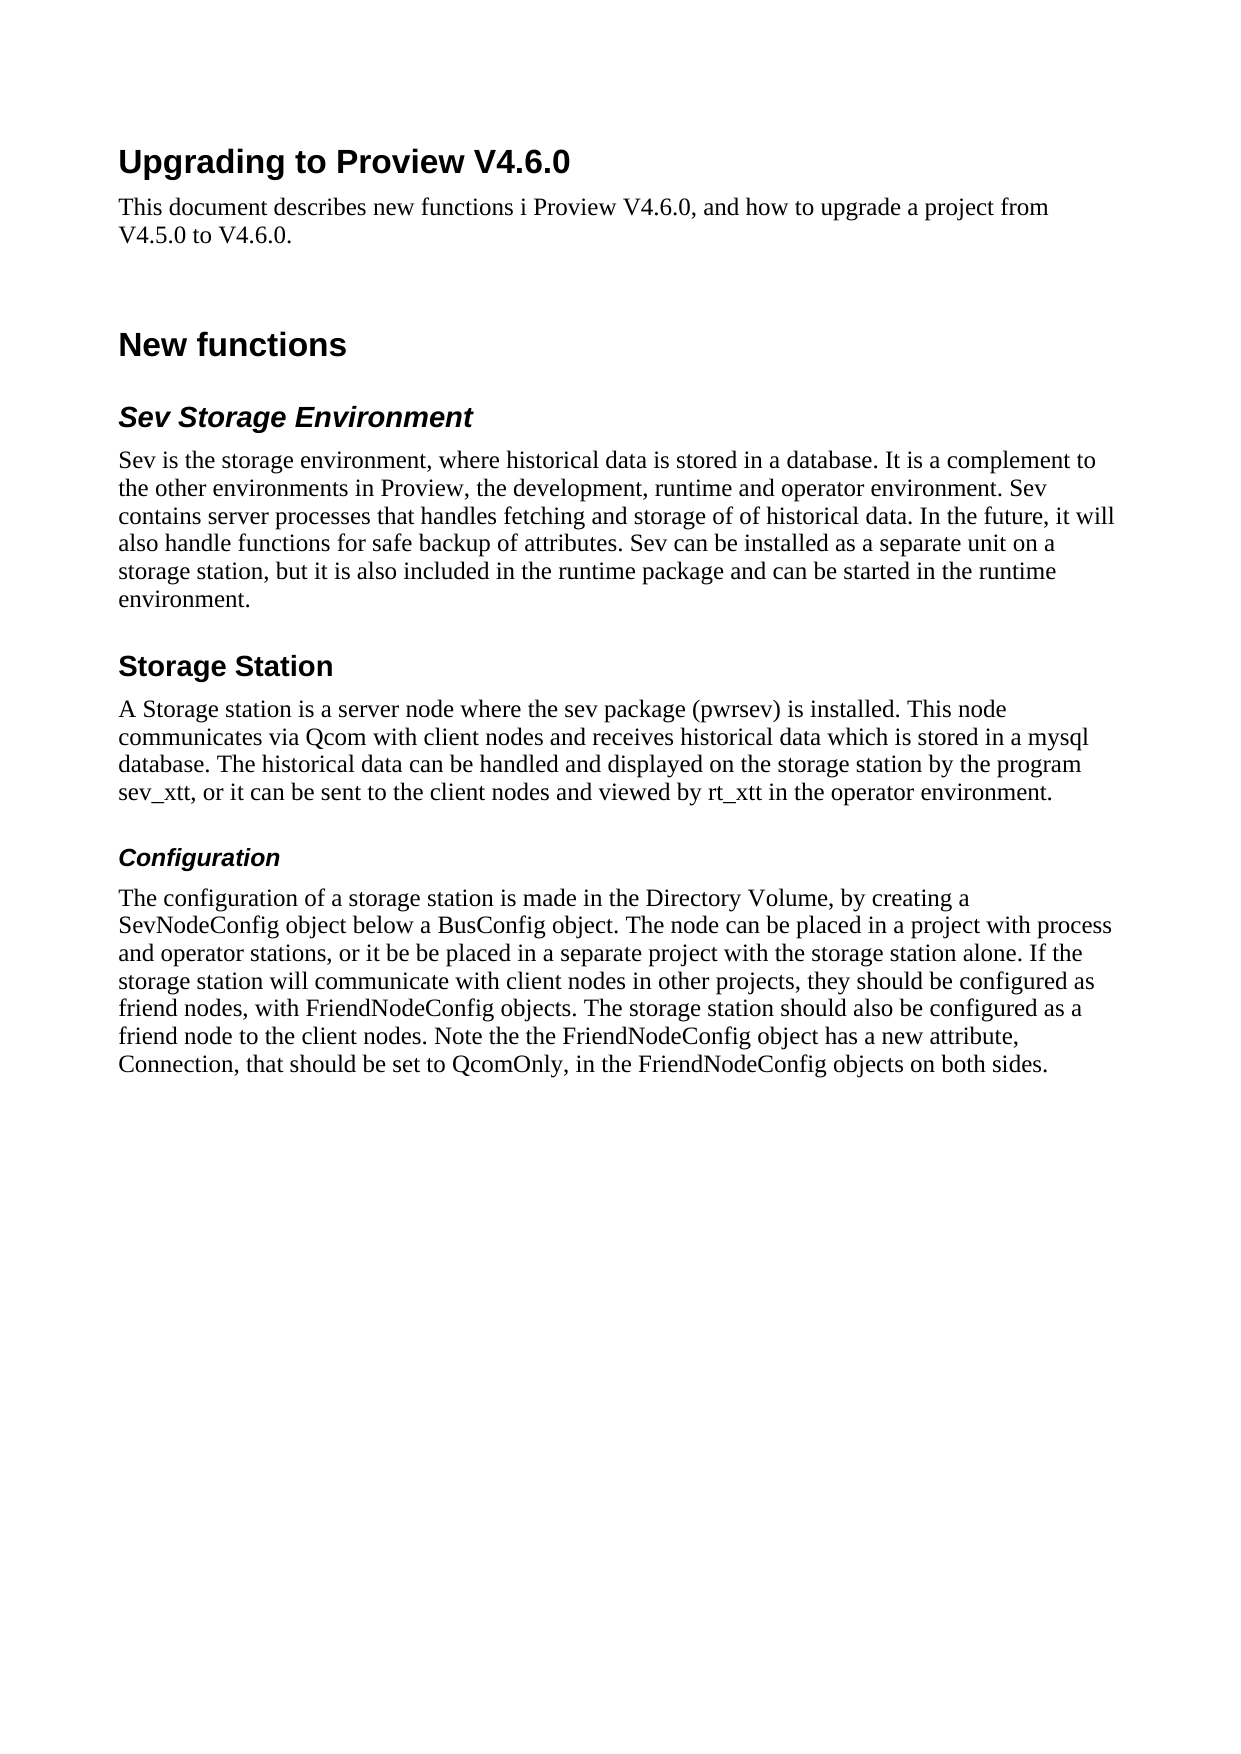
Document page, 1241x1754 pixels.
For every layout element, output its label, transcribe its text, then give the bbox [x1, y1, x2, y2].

subtitle New functions [118, 326, 1122, 364]
text A Storage station is a server node where the sev package (pwrsev) is installed. This node communicates via Qcom with client nodes and receives historical data which is stored in a mysql database. The historical data can be handled and displayed on the storage station by the program sev_xtt, or it can be sent to the client nodes and viewed by rt_xtt in the operator environment. [118, 695, 1122, 806]
subtitle Upgrading to Proview V4.6.0 [118, 143, 1122, 181]
text Sev is the storage environment, where historical data is stored in a database. It is a complement to the other environments in Proview, the development, runtime and operator environment. Sev contains server processes that handles fetching and storage of of historical data. In the future, it will also handle functions for safe backup of attributes. Sev can be installed as a separate unit on a storage station, but it is also included in the runtime package and can be started in the runtime environment. [118, 446, 1122, 613]
subtitle Sev Storage Environment [118, 401, 1122, 434]
subtitle Storage Station [118, 650, 1122, 683]
text This document describes new functions i Proview V4.6.0, and how to upgrade a project from V4.5.0 to V4.6.0. [118, 193, 1122, 248]
subtitle Configuration [118, 843, 1122, 871]
text The configuration of a storage station is made in the Directory Volume, by creating a SevNodeConfig object below a BusConfig object. The node can be placed in a project with process and operator stations, or it be be placed in a separate project with the storage station alone. If the storage station will communicate with client nodes in other projects, they should be configured as friend nodes, with FriendNodeConfig objects. The storage station should also be configured as a friend node to the client nodes. Note the the FriendNodeConfig object has a new attribute, Connection, that should be set to QcomOnly, in the FriendNodeConfig objects on both sides. [118, 884, 1122, 1078]
